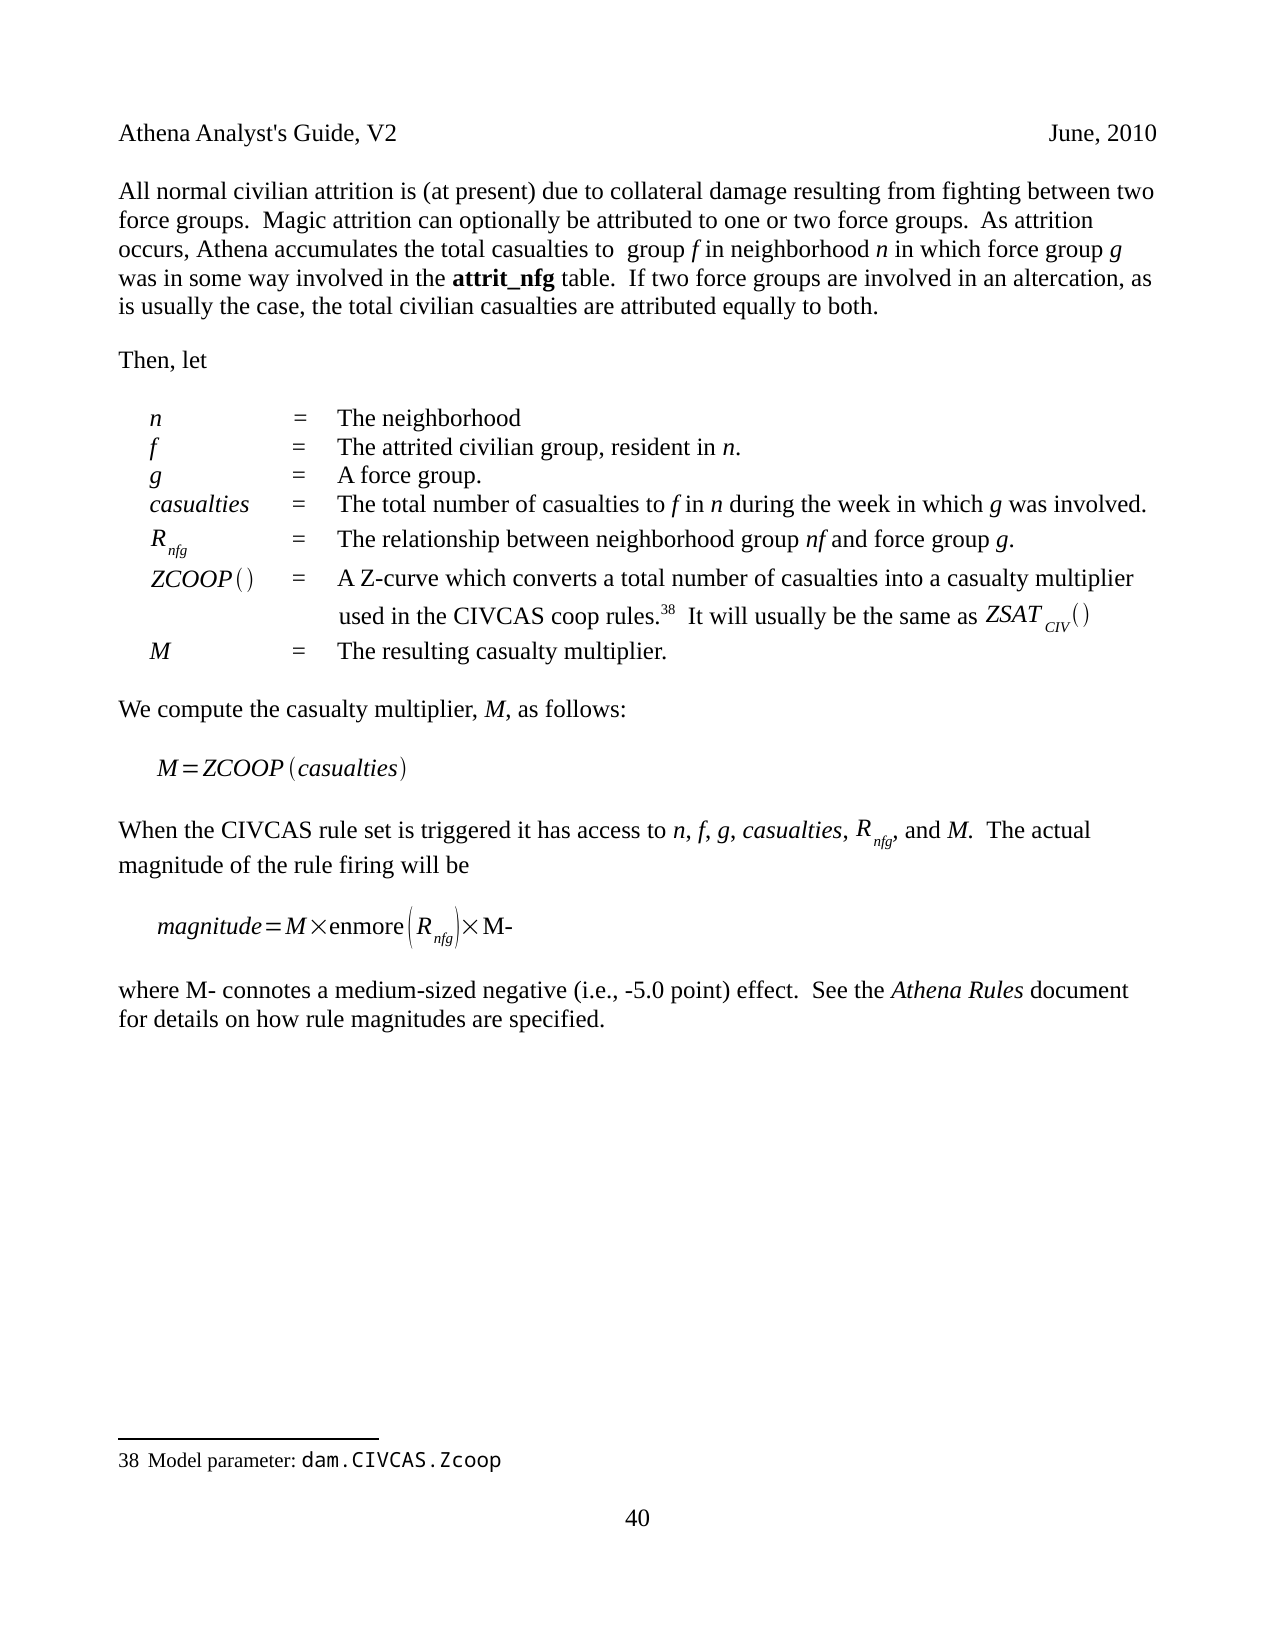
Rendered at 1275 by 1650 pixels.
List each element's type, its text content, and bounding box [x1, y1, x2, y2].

text = A Z-curve which converts a total number of casualties into a casualty multiplier used in the CIVCAS coop rules. It will usually be the same as [149, 560, 1157, 636]
text g = A force group. [149, 461, 1157, 489]
text casualties = The total number of casualties to f in n during the week in which g was involved. [149, 489, 1157, 518]
text n = The neighborhood [149, 403, 1157, 432]
text Model parameter: dam.CIVCAS.Zcoop [118, 1445, 1157, 1474]
text When the CIVCAS rule set is triggered it has access to n, f, g, casualties, , and M. The actual magnitude of the rule firing will be [118, 808, 1157, 879]
text where M- connotes a medium-sized negative (i.e., -5.0 point) effect. See the Athena Rules document for details on how rule magnitudes are specified. [118, 976, 1157, 1033]
text M = The resulting casualty multiplier. [149, 636, 1157, 665]
text Then, let [118, 346, 1157, 374]
text We compute the casualty multiplier, M, as follows: [118, 694, 1157, 722]
text = The relationship between neighborhood group nf and force group g. [149, 518, 1157, 560]
text All normal civilian attrition is (at present) due to collateral damage resulting from fighting between two force groups. Magic attrition can optionally be attributed to one or two force groups. As attrition occurs, Athena accumulates the total casualties to group f in neighborhood n in which force group g was in some way involved in the attrit_nfg table. If two force groups are involved in an altercation, as is usually the case, the total civilian casualties are attributed equally to both. [118, 176, 1157, 320]
text f = The attrited civilian group, resident in n. [149, 432, 1157, 461]
